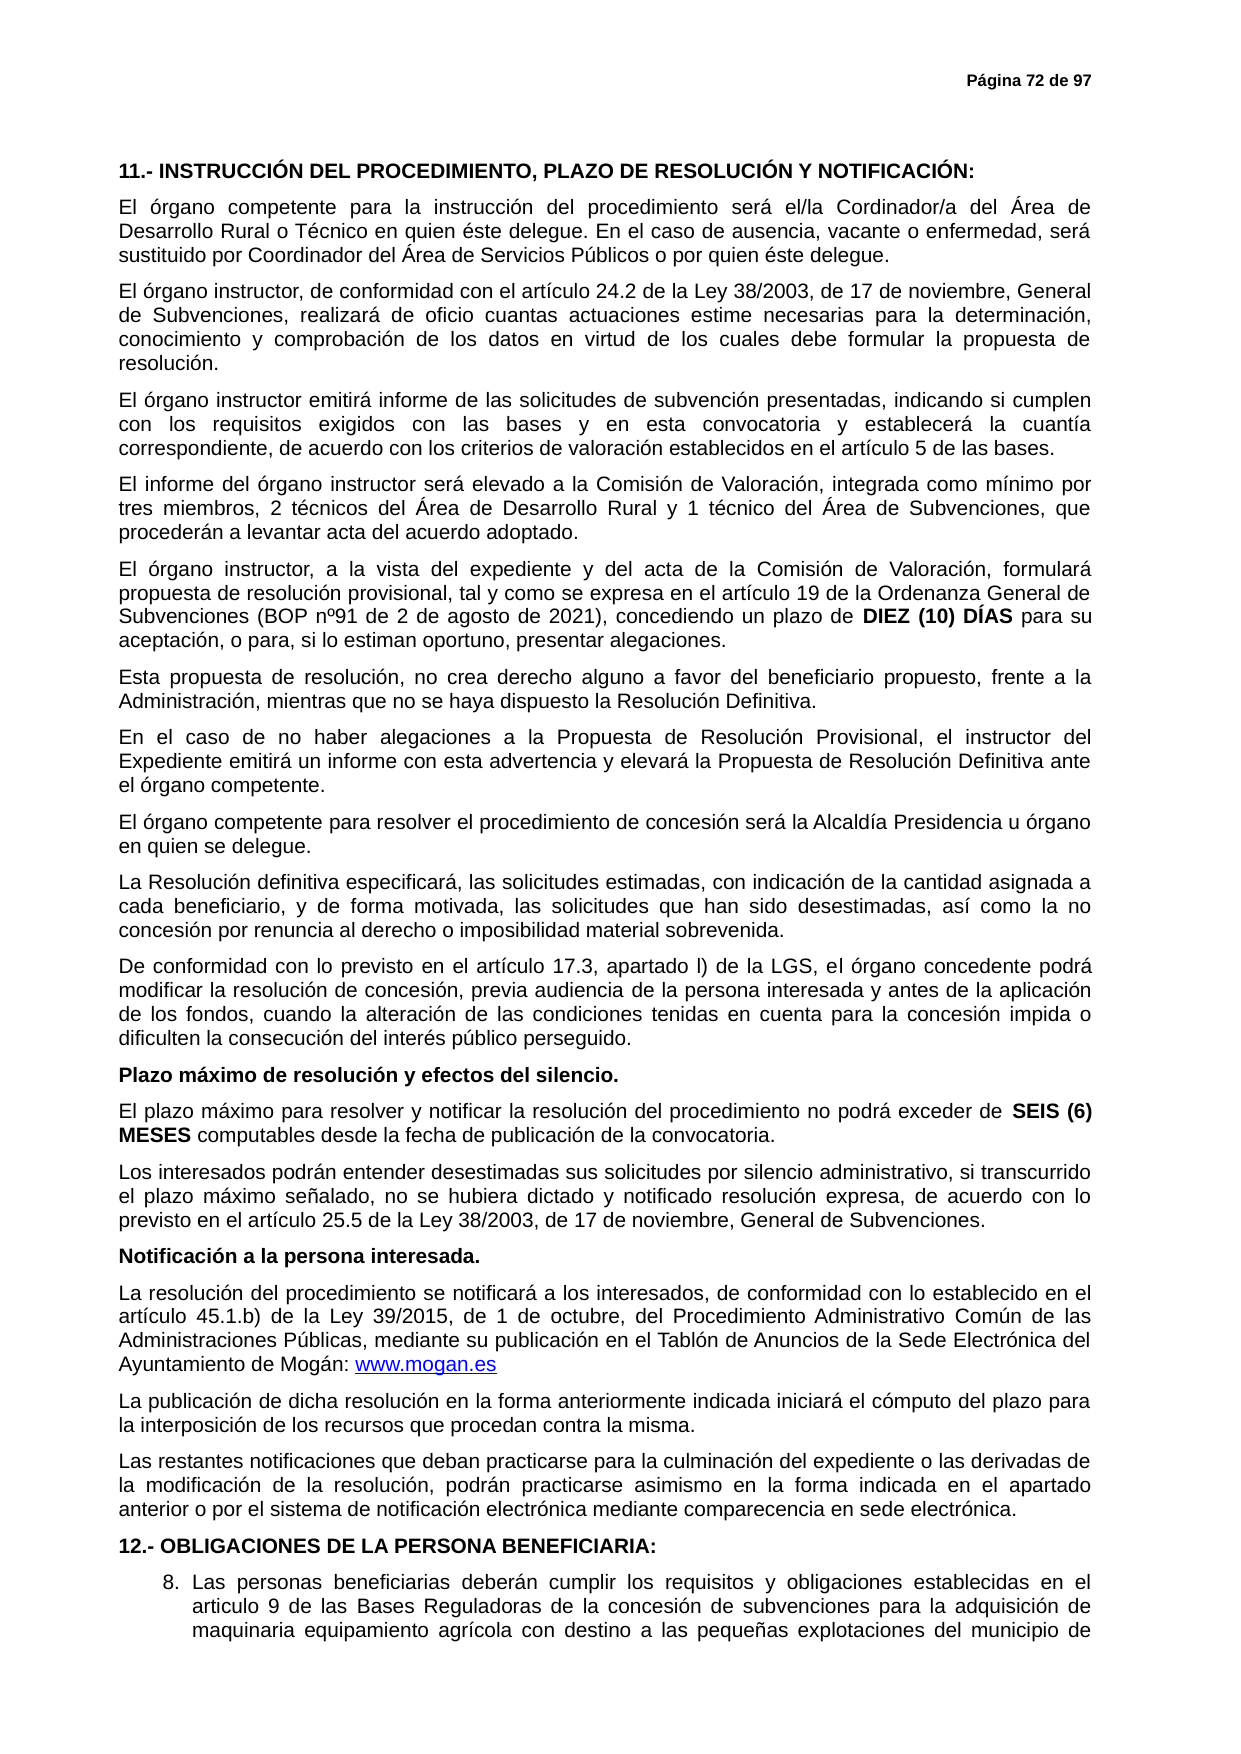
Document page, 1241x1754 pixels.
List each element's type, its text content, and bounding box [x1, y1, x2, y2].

text De conformidad con lo previsto en el artículo 17.3, apartado l) de la LGS, el órgano concedente podrá modificar la resolución de concesión, previa audiencia de la persona interesada y antes de la aplicación de los fondos, cuando la alteración de las condiciones tenidas en cuenta para la concesión impida o dificulten la consecución del interés público perseguido. [118, 954, 1092, 1050]
text El órgano competente para resolver el procedimiento de concesión será la Alcaldía Presidencia u órgano en quien se delegue. [118, 809, 1092, 857]
text 12.- OBLIGACIONES DE LA PERSONA BENEFICIARIA: [118, 1533, 1092, 1557]
text El órgano competente para la instrucción del procedimiento será el/la Cordinador/a del Área de Desarrollo Rural o Técnico en quien éste delegue. En el caso de ausencia, vacante o enfermedad, será sustituido por Coordinador del Área de Servicios Públicos o por quien éste delegue. [118, 195, 1092, 267]
text La Resolución definitiva especificará, las solicitudes estimadas, con indicación de la cantidad asignada a cada beneficiario, y de forma motivada, las solicitudes que han sido desestimadas, así como la no concesión por renuncia al derecho o imposibilidad material sobrevenida. [118, 870, 1092, 942]
text La publicación de dicha resolución en la forma anteriormente indicada iniciará el cómputo del plazo para la interposición de los recursos que procedan contra la misma. [118, 1389, 1092, 1437]
text Las restantes notificaciones que deban practicarse para la culminación del expediente o las derivadas de la modificación de la resolución, podrán practicarse asimismo en la forma indicada en el apartado anterior o por el sistema de notificación electrónica mediante comparecencia en sede electrónica. [118, 1449, 1092, 1521]
list Las personas beneficiarias deberán cumplir los requisitos y obligaciones establecidas en el articulo 9 de las Bases Reguladoras de la concesión de subvenciones para la adquisición de maquinaria equipamiento agrícola con destino a las pequeñas explotaciones del municipio de [162, 1570, 1092, 1642]
text El plazo máximo para resolver y notificar la resolución del procedimiento no podrá exceder de SEIS (6) MESES computables desde la fecha de publicación de la convocatoria. [118, 1099, 1092, 1147]
text En el caso de no haber alegaciones a la Propuesta de Resolución Provisional, el instructor del Expediente emitirá un informe con esta advertencia y elevará la Propuesta de Resolución Definitiva ante el órgano competente. [118, 725, 1092, 797]
text Esta propuesta de resolución, no crea derecho alguno a favor del beneficiario propuesto, frente a la Administración, mientras que no se haya dispuesto la Resolución Definitiva. [118, 665, 1092, 713]
text 11.- INSTRUCCIÓN DEL PROCEDIMIENTO, PLAZO DE RESOLUCIÓN Y NOTIFICACIÓN: [118, 158, 1092, 182]
text El órgano instructor, de conformidad con el artículo 24.2 de la Ley 38/2003, de 17 de noviembre, General de Subvenciones, realizará de oficio cuantas actuaciones estime necesarias para la determinación, conocimiento y comprobación de los datos en virtud de los cuales debe formular la propuesta de resolución. [118, 279, 1092, 375]
text El órgano instructor, a la vista del expediente y del acta de la Comisión de Valoración, formulará propuesta de resolución provisional, tal y como se expresa en el artículo 19 de la Ordenanza General de Subvenciones (BOP nº91 de 2 de agosto de 2021), concediendo un plazo de DIEZ (10) DÍAS para su aceptación, o para, si lo estiman oportuno, presentar alegaciones. [118, 556, 1092, 652]
text El órgano instructor emitirá informe de las solicitudes de subvención presentadas, indicando si cumplen con los requisitos exigidos con las bases y en esta convocatoria y establecerá la cuantía correspondiente, de acuerdo con los criterios de valoración establecidos en el artículo 5 de las bases. [118, 388, 1092, 459]
text Plazo máximo de resolución y efectos del silencio. [118, 1063, 1092, 1087]
text La resolución del procedimiento se notificará a los interesados, de conformidad con lo establecido en el artículo 45.1.b) de la Ley 39/2015, de 1 de octubre, del Procedimiento Administrativo Común de las Administraciones Públicas, mediante su publicación en el Tablón de Anuncios de la Sede Electrónica del Ayuntamiento de Mogán: www.mogan.es [118, 1280, 1092, 1376]
text Los interesados podrán entender desestimadas sus solicitudes por silencio administrativo, si transcurrido el plazo máximo señalado, no se hubiera dictado y notificado resolución expresa, de acuerdo con lo previsto en el artículo 25.5 de la Ley 38/2003, de 17 de noviembre, General de Subvenciones. [118, 1159, 1092, 1231]
text Notificación a la persona interesada. [118, 1244, 1092, 1268]
text El informe del órgano instructor será elevado a la Comisión de Valoración, integrada como mínimo por tres miembros, 2 técnicos del Área de Desarrollo Rural y 1 técnico del Área de Subvenciones, que procederán a levantar acta del acuerdo adoptado. [118, 472, 1092, 544]
